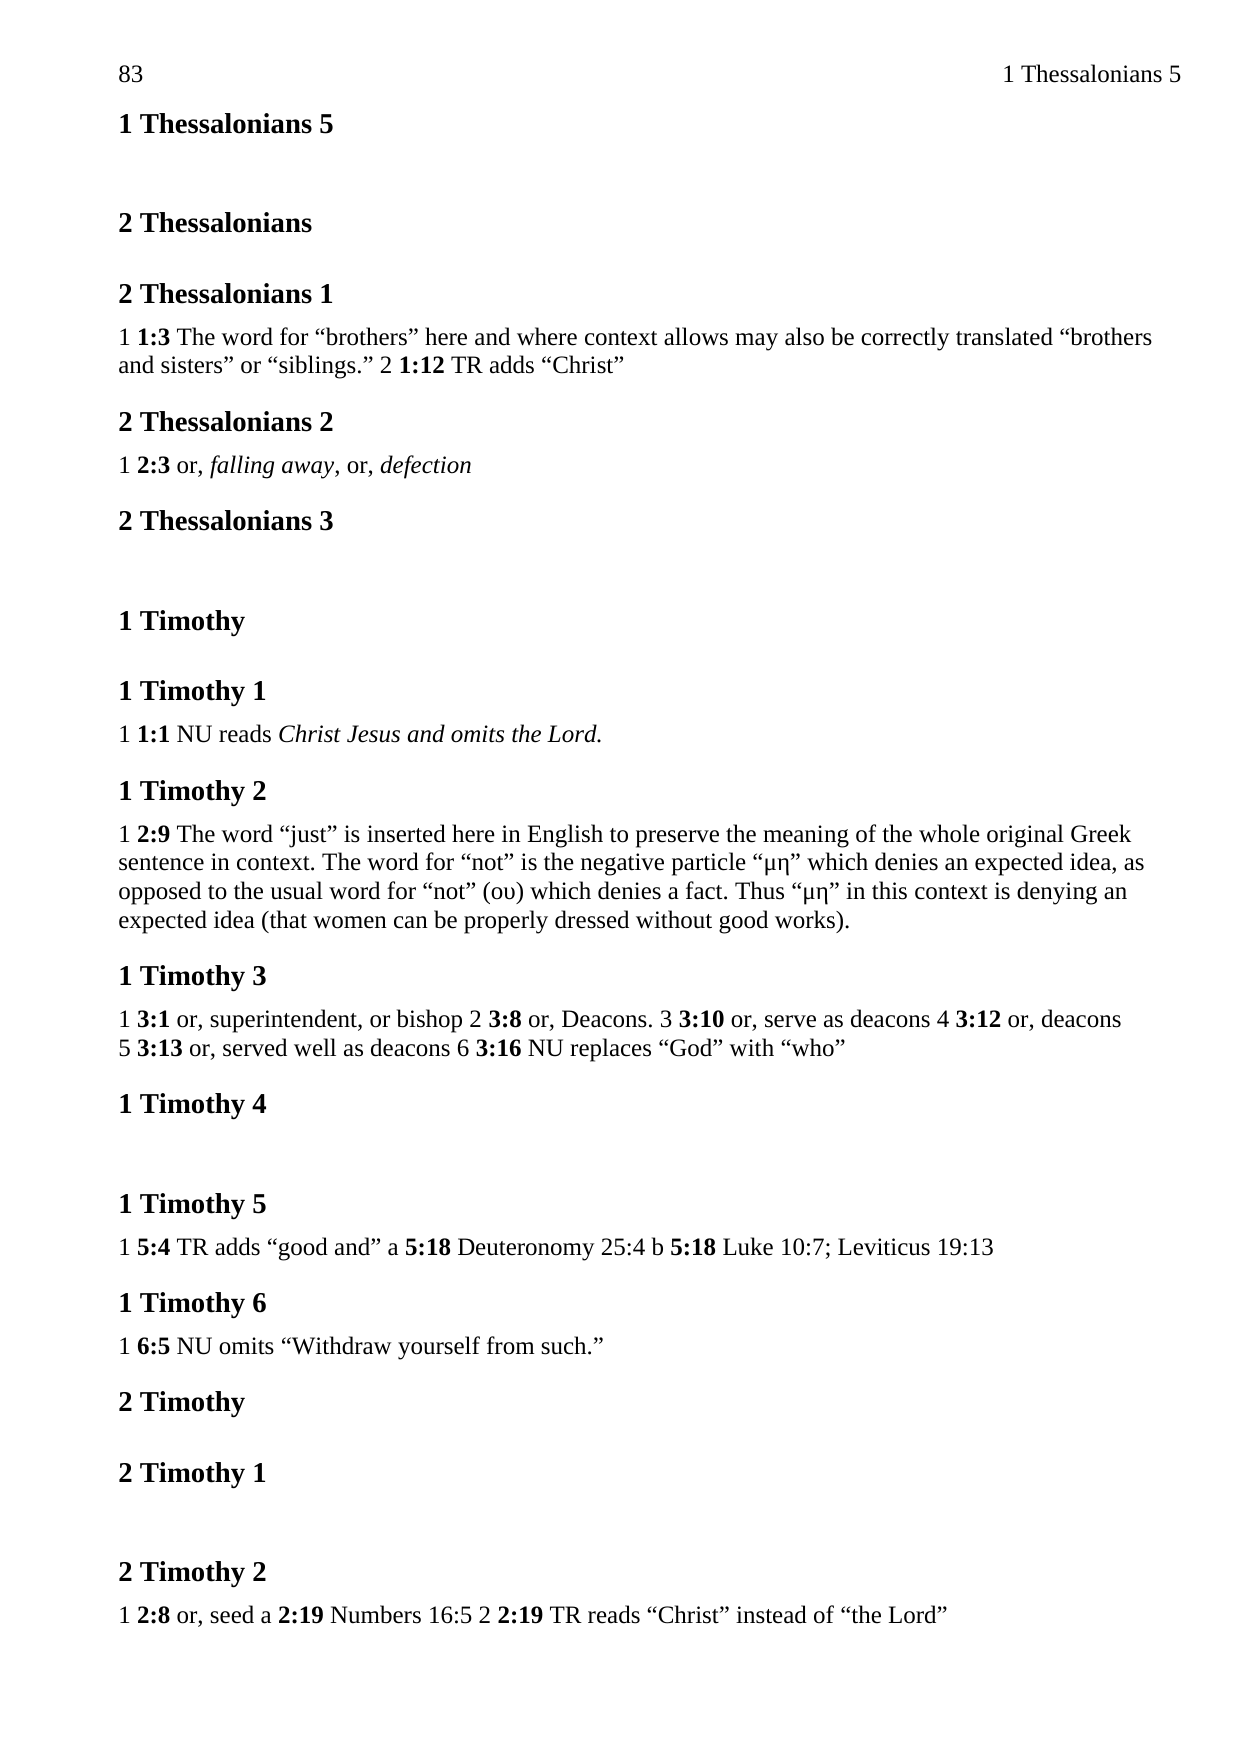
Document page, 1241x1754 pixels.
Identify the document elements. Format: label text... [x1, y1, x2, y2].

subtitle 2 Timothy [118, 1385, 1181, 1418]
subtitle 2 Timothy 2 [118, 1555, 1181, 1588]
text 1 5:4 TR adds “good and” a 5:18 Deuteronomy 25:4 b 5:18 Luke 10:7; Leviticus 19:13 [118, 1232, 1181, 1261]
subtitle 1 Timothy [118, 603, 1181, 636]
subtitle 1 Timothy 5 [118, 1186, 1181, 1219]
subtitle 1 Timothy 6 [118, 1286, 1181, 1319]
text 1 3:1 or, superintendent, or bishop 2 3:8 or, Deacons. 3 3:10 or, serve as deacons 4 3:12 or, deacons 5 3:13 or, served well as deacons 6 3:16 NU replaces “God” with “who” [118, 1004, 1181, 1062]
subtitle 2 Timothy 1 [118, 1456, 1181, 1489]
subtitle 2 Thessalonians 1 [118, 276, 1181, 309]
subtitle 1 Timothy 3 [118, 959, 1181, 992]
subtitle 1 Timothy 1 [118, 674, 1181, 707]
subtitle 1 Thessalonians 5 [118, 106, 1181, 139]
subtitle 1 Timothy 2 [118, 773, 1181, 806]
subtitle 2 Thessalonians [118, 206, 1181, 239]
subtitle 1 Timothy 4 [118, 1087, 1181, 1120]
subtitle 2 Thessalonians 3 [118, 504, 1181, 537]
text 1 1:3 The word for “brothers” here and where context allows may also be correctly translated “brothers and sisters” or “siblings.” 2 1:12 TR adds “Christ” [118, 322, 1181, 379]
text 1 2:9 The word “just” is inserted here in English to preserve the meaning of the whole original Greek sentence in context. The word for “not” is the negative particle “μη” which denies an expected idea, as opposed to the usual word for “not” (ου) which denies a fact. Thus “μη” in this context is denying an expected idea (that women can be properly dressed without good works). [118, 819, 1181, 934]
text 1 2:8 or, seed a 2:19 Numbers 16:5 2 2:19 TR reads “Christ” instead of “the Lord” [118, 1601, 1181, 1629]
text 1 1:1 NU reads Christ Jesus and omits the Lord. [118, 719, 1181, 748]
subtitle 2 Thessalonians 2 [118, 404, 1181, 437]
text 1 6:5 NU omits “Withdraw yourself from such.” [118, 1331, 1181, 1360]
text 1 2:3 or, falling away, or, defection [118, 450, 1181, 479]
